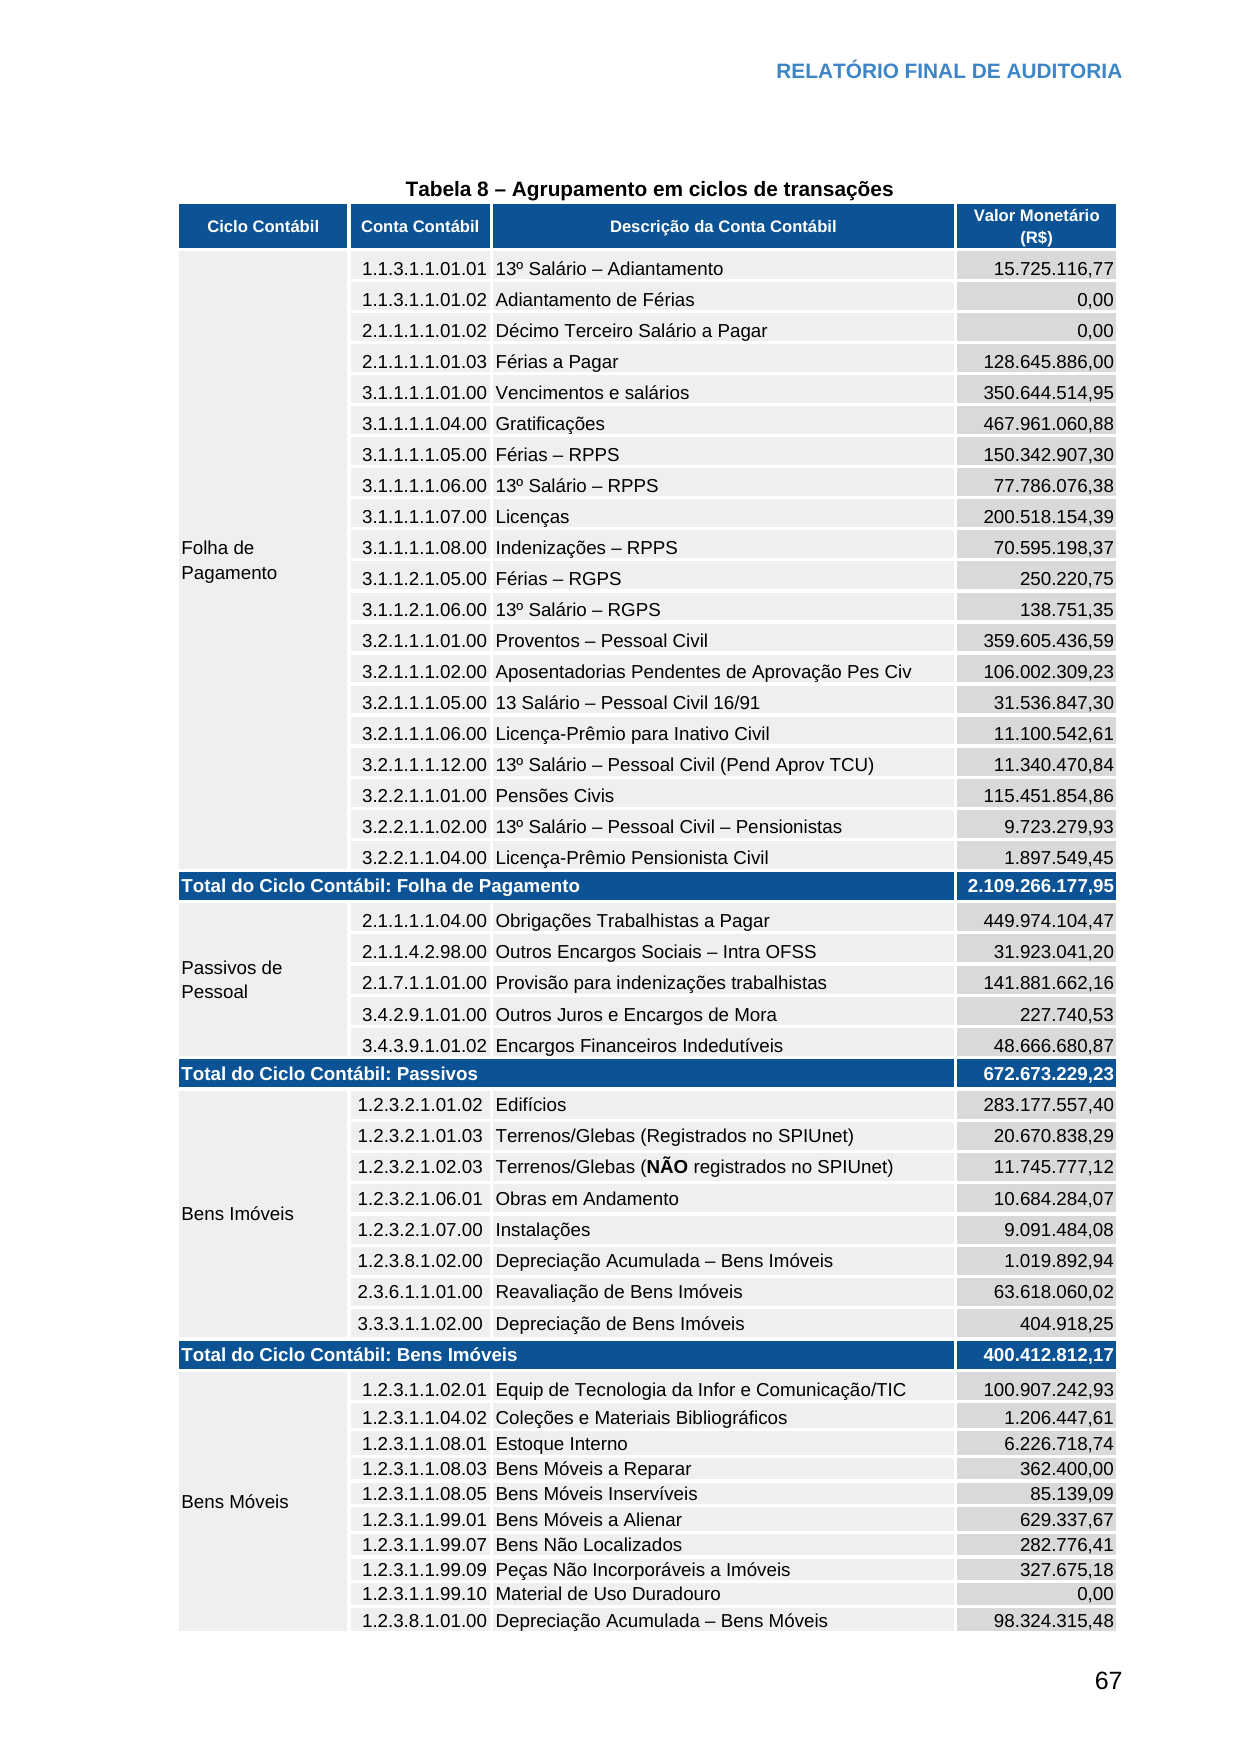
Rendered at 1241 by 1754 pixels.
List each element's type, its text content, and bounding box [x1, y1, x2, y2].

table_cell Licença-Prêmio para Inativo Civil [493, 717, 954, 744]
table_cell 3.1.1.2.1.06.00 [351, 593, 490, 620]
table_cell 138.751,35 [957, 593, 1116, 620]
table_cell Peças Não Incorporáveis a Imóveis [493, 1559, 954, 1580]
table_cell Terrenos/Glebas (Registrados no SPIUnet) [493, 1122, 954, 1150]
table_cell 227.740,53 [957, 997, 1116, 1025]
table_cell Bens Móveis a Reparar [493, 1458, 954, 1479]
table_cell 141.881.662,16 [957, 966, 1116, 994]
table_cell 11.100.542,61 [957, 717, 1116, 744]
table_cell 1.2.3.1.1.99.07 [351, 1534, 490, 1555]
table_cell 362.400,00 [957, 1458, 1116, 1479]
table_cell 31.923.041,20 [957, 934, 1116, 962]
table_cell 467.961.060,88 [957, 406, 1116, 434]
table_cell Edifícios [493, 1091, 954, 1119]
table_cell 2.1.1.4.2.98.00 [351, 934, 490, 962]
table_cell 20.670.838,29 [957, 1122, 1116, 1150]
table_cell 1.2.3.1.1.08.05 [351, 1483, 490, 1504]
table_cell 13º Salário – Adiantamento [493, 251, 954, 279]
table_cell 1.2.3.1.1.99.10 [351, 1583, 490, 1605]
table_cell Adiantamento de Férias [493, 282, 954, 310]
table_cell 77.786.076,38 [957, 468, 1116, 496]
table_cell 3.3.3.1.1.02.00 [351, 1309, 490, 1337]
table_cell Instalações [493, 1216, 954, 1244]
table_cell 31.536.847,30 [957, 686, 1116, 713]
table_cell 672.673.229,23 [957, 1059, 1116, 1087]
table_cell Décimo Terceiro Salário a Pagar [493, 313, 954, 341]
table_cell 3.1.1.2.1.05.00 [351, 561, 490, 589]
table_cell 106.002.309,23 [957, 655, 1116, 682]
table_cell 1.2.3.2.1.07.00 [351, 1216, 490, 1244]
table_cell 15.725.116,77 [957, 251, 1116, 279]
table_cell 70.595.198,37 [957, 530, 1116, 558]
table_header Valor Monetário (R$) [957, 204, 1116, 248]
table_cell 283.177.557,40 [957, 1091, 1116, 1119]
table_cell 0,00 [957, 282, 1116, 310]
table_cell 3.1.1.1.1.08.00 [351, 530, 490, 558]
table_cell 1.2.3.8.1.01.00 [351, 1608, 490, 1631]
table_cell 2.1.7.1.1.01.00 [351, 966, 490, 994]
table_cell 128.645.886,00 [957, 344, 1116, 372]
table_cell 98.324.315,48 [957, 1608, 1116, 1631]
table_cell Encargos Financeiros Indedutíveis [493, 1028, 954, 1056]
table_cell 1.2.3.1.1.08.03 [351, 1458, 490, 1479]
table_cell Bens Móveis [179, 1372, 347, 1631]
table_cell 404.918,25 [957, 1309, 1116, 1337]
table_cell Depreciação Acumulada – Bens Móveis [493, 1608, 954, 1631]
table_cell 3.2.1.1.1.01.00 [351, 624, 490, 651]
table_cell 3.2.2.1.1.04.00 [351, 841, 490, 869]
table_cell Terrenos/Glebas (NÃO registrados no SPIUnet) [493, 1153, 954, 1181]
table_cell Total do Ciclo Contábil: Bens Imóveis [179, 1341, 954, 1369]
table_cell Depreciação Acumulada – Bens Imóveis [493, 1247, 954, 1275]
table_cell Aposentadorias Pendentes de Aprovação Pes Civ [493, 655, 954, 682]
table_cell 1.019.892,94 [957, 1247, 1116, 1275]
table_cell 115.451.854,86 [957, 779, 1116, 807]
table_cell Licença-Prêmio Pensionista Civil [493, 841, 954, 869]
table_cell Reavaliação de Bens Imóveis [493, 1278, 954, 1306]
table_cell Obras em Andamento [493, 1184, 954, 1212]
table_cell 3.4.3.9.1.01.02 [351, 1028, 490, 1056]
table_cell 250.220,75 [957, 561, 1116, 589]
table_cell 3.1.1.1.1.01.00 [351, 375, 490, 403]
table_cell 13º Salário – RGPS [493, 593, 954, 620]
table_cell Gratificações [493, 406, 954, 434]
table_cell 400.412.812,17 [957, 1341, 1116, 1369]
table_cell 3.2.2.1.1.01.00 [351, 779, 490, 807]
table_cell 3.4.2.9.1.01.00 [351, 997, 490, 1025]
table_cell Férias a Pagar [493, 344, 954, 372]
table_cell 13º Salário – RPPS [493, 468, 954, 496]
table_cell Total do Ciclo Contábil: Folha de Pagamento [179, 872, 954, 900]
table_cell 2.3.6.1.1.01.00 [351, 1278, 490, 1306]
table_cell Obrigações Trabalhistas a Pagar [493, 903, 954, 931]
table_cell 1.2.3.1.1.99.01 [351, 1507, 490, 1531]
table_cell Coleções e Materiais Bibliográficos [493, 1403, 954, 1428]
table_cell 3.1.1.1.1.05.00 [351, 437, 490, 465]
table_cell 1.1.3.1.1.01.01 [351, 251, 490, 279]
table_cell 150.342.907,30 [957, 437, 1116, 465]
table_cell Pensões Civis [493, 779, 954, 807]
table_cell 3.1.1.1.1.04.00 [351, 406, 490, 434]
table_cell Licenças [493, 499, 954, 527]
table_cell Bens Móveis Inservíveis [493, 1483, 954, 1504]
table_cell 0,00 [957, 313, 1116, 341]
table_cell 327.675,18 [957, 1559, 1116, 1580]
table_cell 11.745.777,12 [957, 1153, 1116, 1181]
table_cell 2.1.1.1.1.01.03 [351, 344, 490, 372]
table_cell 2.1.1.1.1.01.02 [351, 313, 490, 341]
table_cell 350.644.514,95 [957, 375, 1116, 403]
table_cell 1.2.3.1.1.04.02 [351, 1403, 490, 1428]
table_cell Depreciação de Bens Imóveis [493, 1309, 954, 1337]
table_cell 9.723.279,93 [957, 810, 1116, 838]
table_cell 282.776,41 [957, 1534, 1116, 1555]
table_cell 1.2.3.2.1.02.03 [351, 1153, 490, 1181]
table_cell 63.618.060,02 [957, 1278, 1116, 1306]
table_cell 3.2.1.1.1.02.00 [351, 655, 490, 682]
table_cell Outros Juros e Encargos de Mora [493, 997, 954, 1025]
table_cell Férias – RPPS [493, 437, 954, 465]
table_cell Equip de Tecnologia da Infor e Comunicação/TIC [493, 1372, 954, 1400]
table_cell Provisão para indenizações trabalhistas [493, 966, 954, 994]
table_cell Passivos de Pessoal [179, 903, 347, 1056]
table_cell 100.907.242,93 [957, 1372, 1116, 1400]
table_cell Total do Ciclo Contábil: Passivos [179, 1059, 954, 1087]
table_cell 3.2.1.1.1.06.00 [351, 717, 490, 744]
table_cell 3.1.1.1.1.06.00 [351, 468, 490, 496]
table_cell 48.666.680,87 [957, 1028, 1116, 1056]
text Tabela 8 – Agrupamento em ciclos de transações [177, 177, 1122, 201]
table_cell 200.518.154,39 [957, 499, 1116, 527]
table_cell 1.2.3.2.1.01.03 [351, 1122, 490, 1150]
table_header Ciclo Contábil [179, 204, 347, 248]
table_cell Estoque Interno [493, 1431, 954, 1455]
table_cell 6.226.718,74 [957, 1431, 1116, 1455]
table_cell 3.2.2.1.1.02.00 [351, 810, 490, 838]
table_cell 1.2.3.1.1.02.01 [351, 1372, 490, 1400]
table_cell 1.1.3.1.1.01.02 [351, 282, 490, 310]
table_cell 1.2.3.8.1.02.00 [351, 1247, 490, 1275]
table_cell 13º Salário – Pessoal Civil – Pensionistas [493, 810, 954, 838]
table_cell 3.2.1.1.1.05.00 [351, 686, 490, 713]
table_cell 85.139,09 [957, 1483, 1116, 1504]
table_cell Indenizações – RPPS [493, 530, 954, 558]
table_cell 1.2.3.2.1.01.02 [351, 1091, 490, 1119]
table_cell 2.1.1.1.1.04.00 [351, 903, 490, 931]
table_cell 9.091.484,08 [957, 1216, 1116, 1244]
table_cell 1.2.3.1.1.99.09 [351, 1559, 490, 1580]
table_cell 1.2.3.2.1.06.01 [351, 1184, 490, 1212]
table_cell 3.2.1.1.1.12.00 [351, 748, 490, 776]
table_cell 1.206.447,61 [957, 1403, 1116, 1428]
table_cell Material de Uso Duradouro [493, 1583, 954, 1605]
table_cell 2.109.266.177,95 [957, 872, 1116, 900]
table_cell 10.684.284,07 [957, 1184, 1116, 1212]
table_cell 359.605.436,59 [957, 624, 1116, 651]
table_cell Bens Imóveis [179, 1091, 347, 1337]
table_header Descrição da Conta Contábil [493, 204, 954, 248]
table_cell Folha de Pagamento [179, 251, 347, 869]
table_cell Bens Móveis a Alienar [493, 1507, 954, 1531]
table_cell 1.897.549,45 [957, 841, 1116, 869]
table_cell Vencimentos e salários [493, 375, 954, 403]
table_header Conta Contábil [351, 204, 490, 248]
table_cell Outros Encargos Sociais – Intra OFSS [493, 934, 954, 962]
table_cell 0,00 [957, 1583, 1116, 1605]
table_cell 3.1.1.1.1.07.00 [351, 499, 490, 527]
table_cell 629.337,67 [957, 1507, 1116, 1531]
table_cell Férias – RGPS [493, 561, 954, 589]
table_cell 449.974.104,47 [957, 903, 1116, 931]
table_cell 13 Salário – Pessoal Civil 16/91 [493, 686, 954, 713]
table_cell Proventos – Pessoal Civil [493, 624, 954, 651]
table_cell 13º Salário – Pessoal Civil (Pend Aprov TCU) [493, 748, 954, 776]
table_cell 11.340.470,84 [957, 748, 1116, 776]
table_cell Bens Não Localizados [493, 1534, 954, 1555]
table_cell 1.2.3.1.1.08.01 [351, 1431, 490, 1455]
